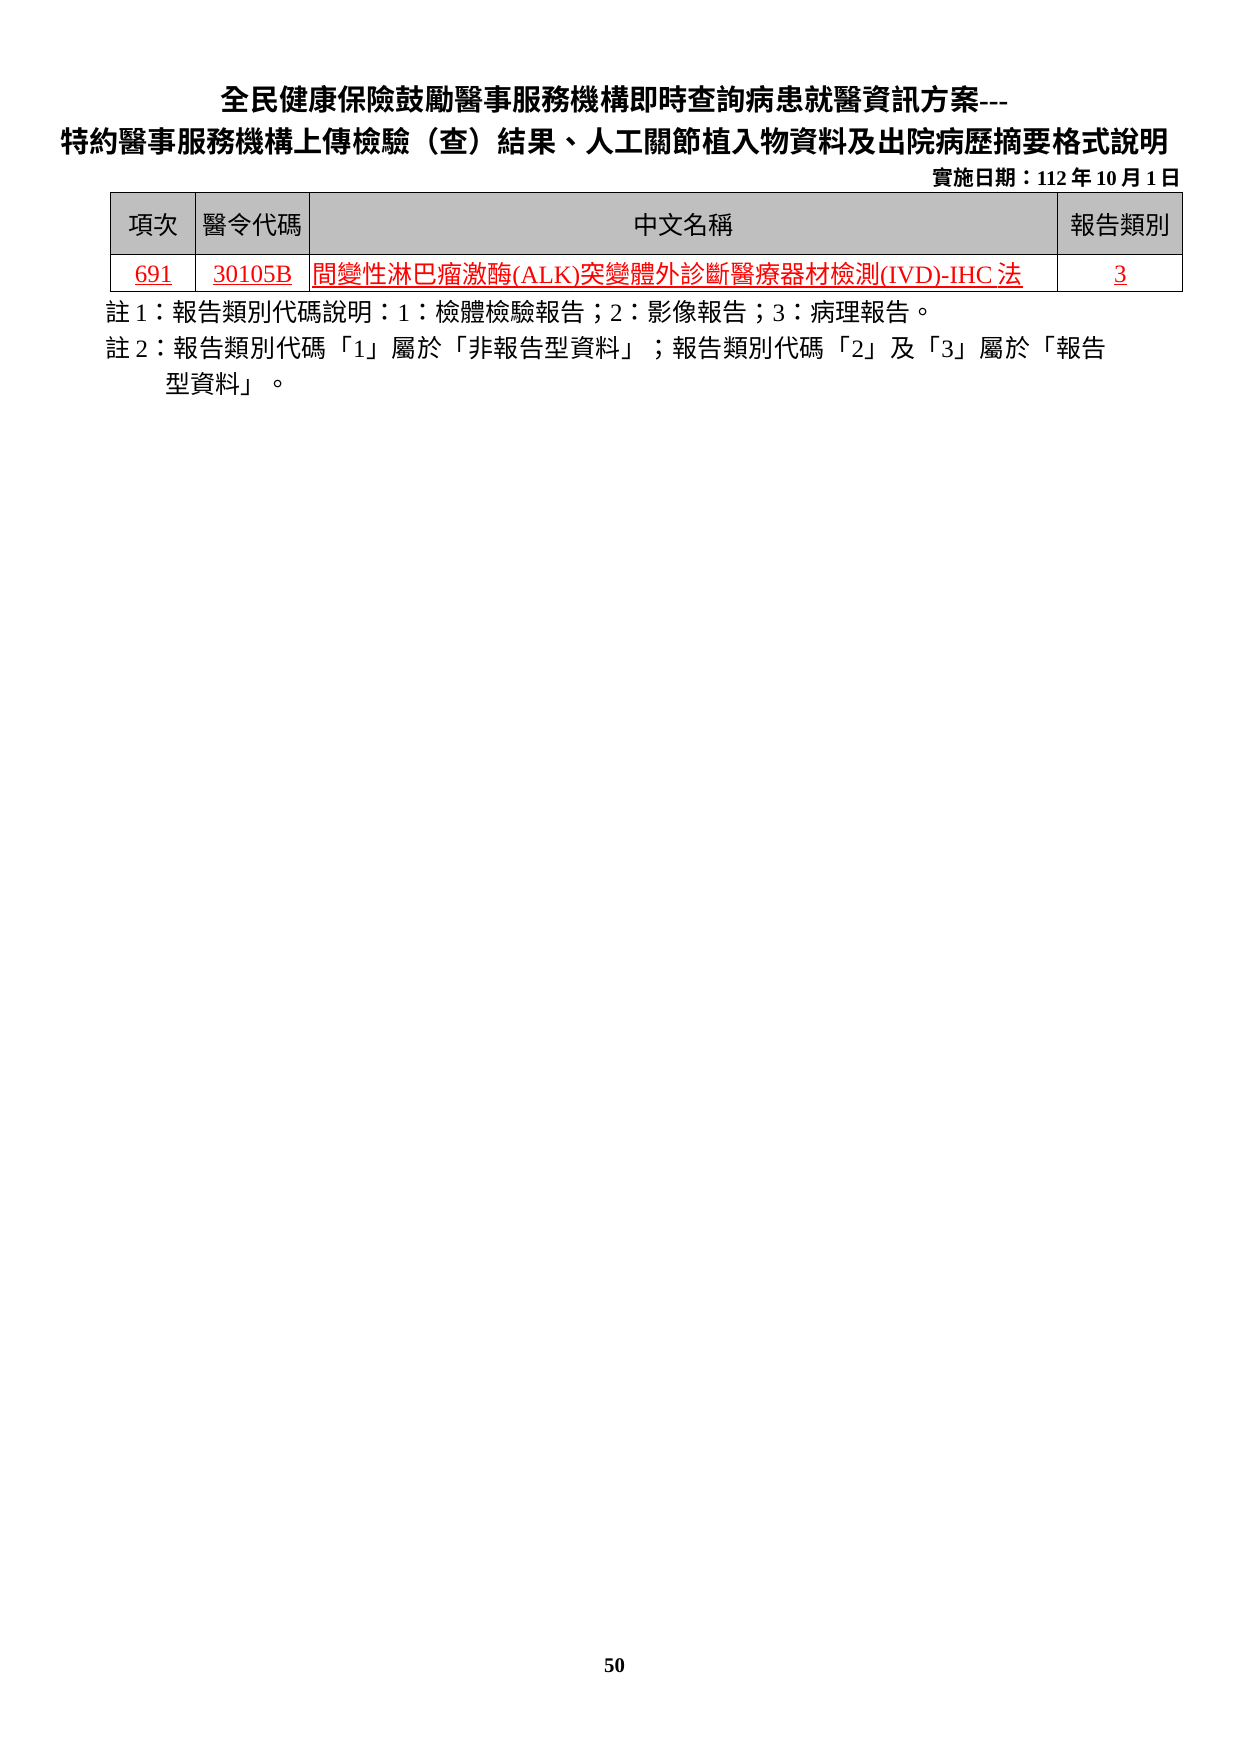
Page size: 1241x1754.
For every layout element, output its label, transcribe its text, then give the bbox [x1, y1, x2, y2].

table_header 醫令代碼 [196, 193, 309, 254]
table_header 中文名稱 [310, 193, 1057, 254]
table_header 報告類別 [1058, 193, 1182, 254]
text 註1：報告類別代碼說明：1：檢體檢驗報告；2：影像報告；3：病理報告。 [105, 292, 1181, 328]
table_cell 691 [111, 255, 195, 291]
table_cell 30105B [196, 255, 309, 291]
table_cell 間變性淋巴瘤激酶(ALK)突變體外診斷醫療器材檢測(IVD)-IHC法 [310, 255, 1057, 291]
text 註2：報告類別代碼「1」屬於「非報告型資料」；報告類別代碼「2」及「3」屬於「報告型資料」。 [105, 328, 1107, 401]
table_header 項次 [111, 193, 195, 254]
table_cell 3 [1058, 255, 1182, 291]
